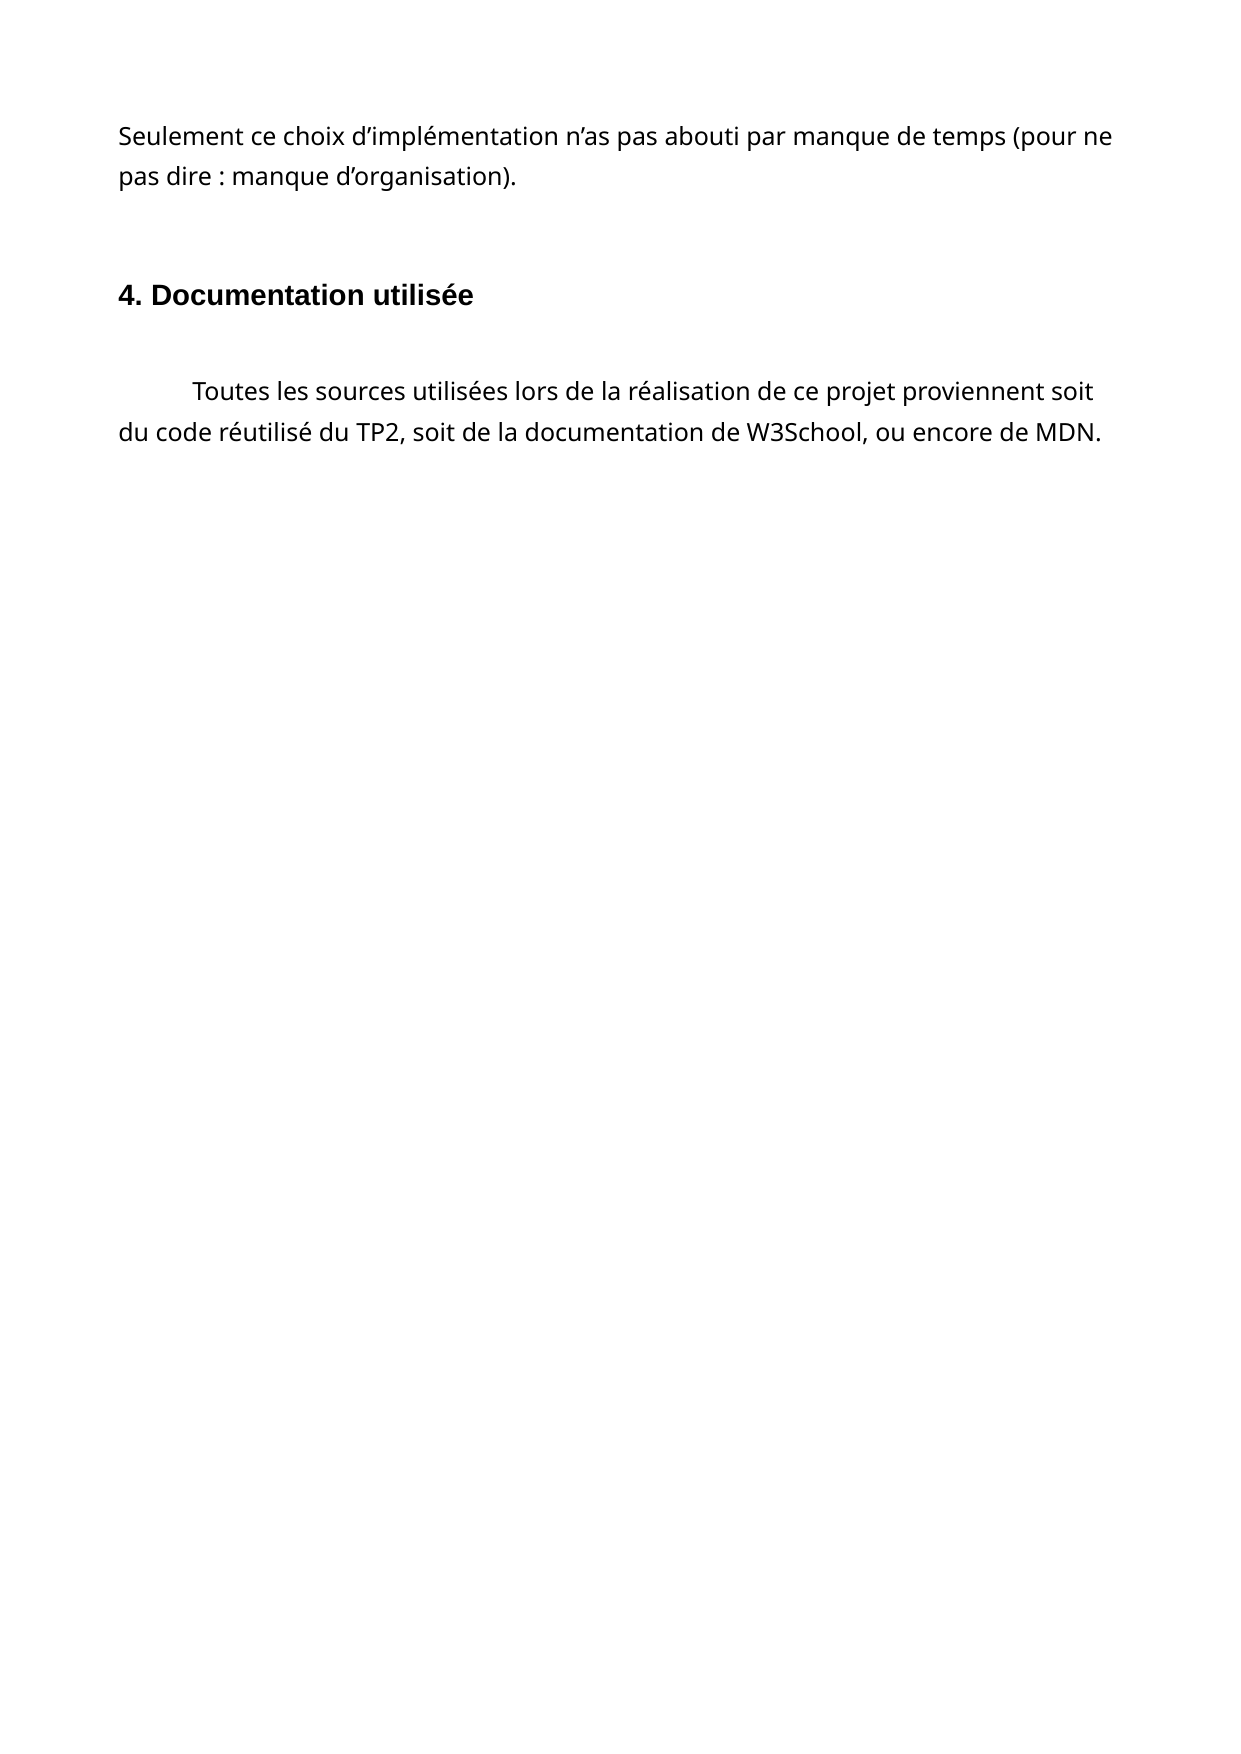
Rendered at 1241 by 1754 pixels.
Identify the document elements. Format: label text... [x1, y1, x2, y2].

text Seulement ce choix d’implémentation n’as pas abouti par manque de temps (pour ne pas dire : manque d’organisation). [118, 118, 1122, 193]
text Toutes les sources utilisées lors de la réalisation de ce projet proviennent soit du code réutilisé du TP2, soit de la documentation de W3School, ou encore de MDN. [118, 373, 1122, 448]
subtitle 4. Documentation utilisée [118, 278, 1122, 312]
